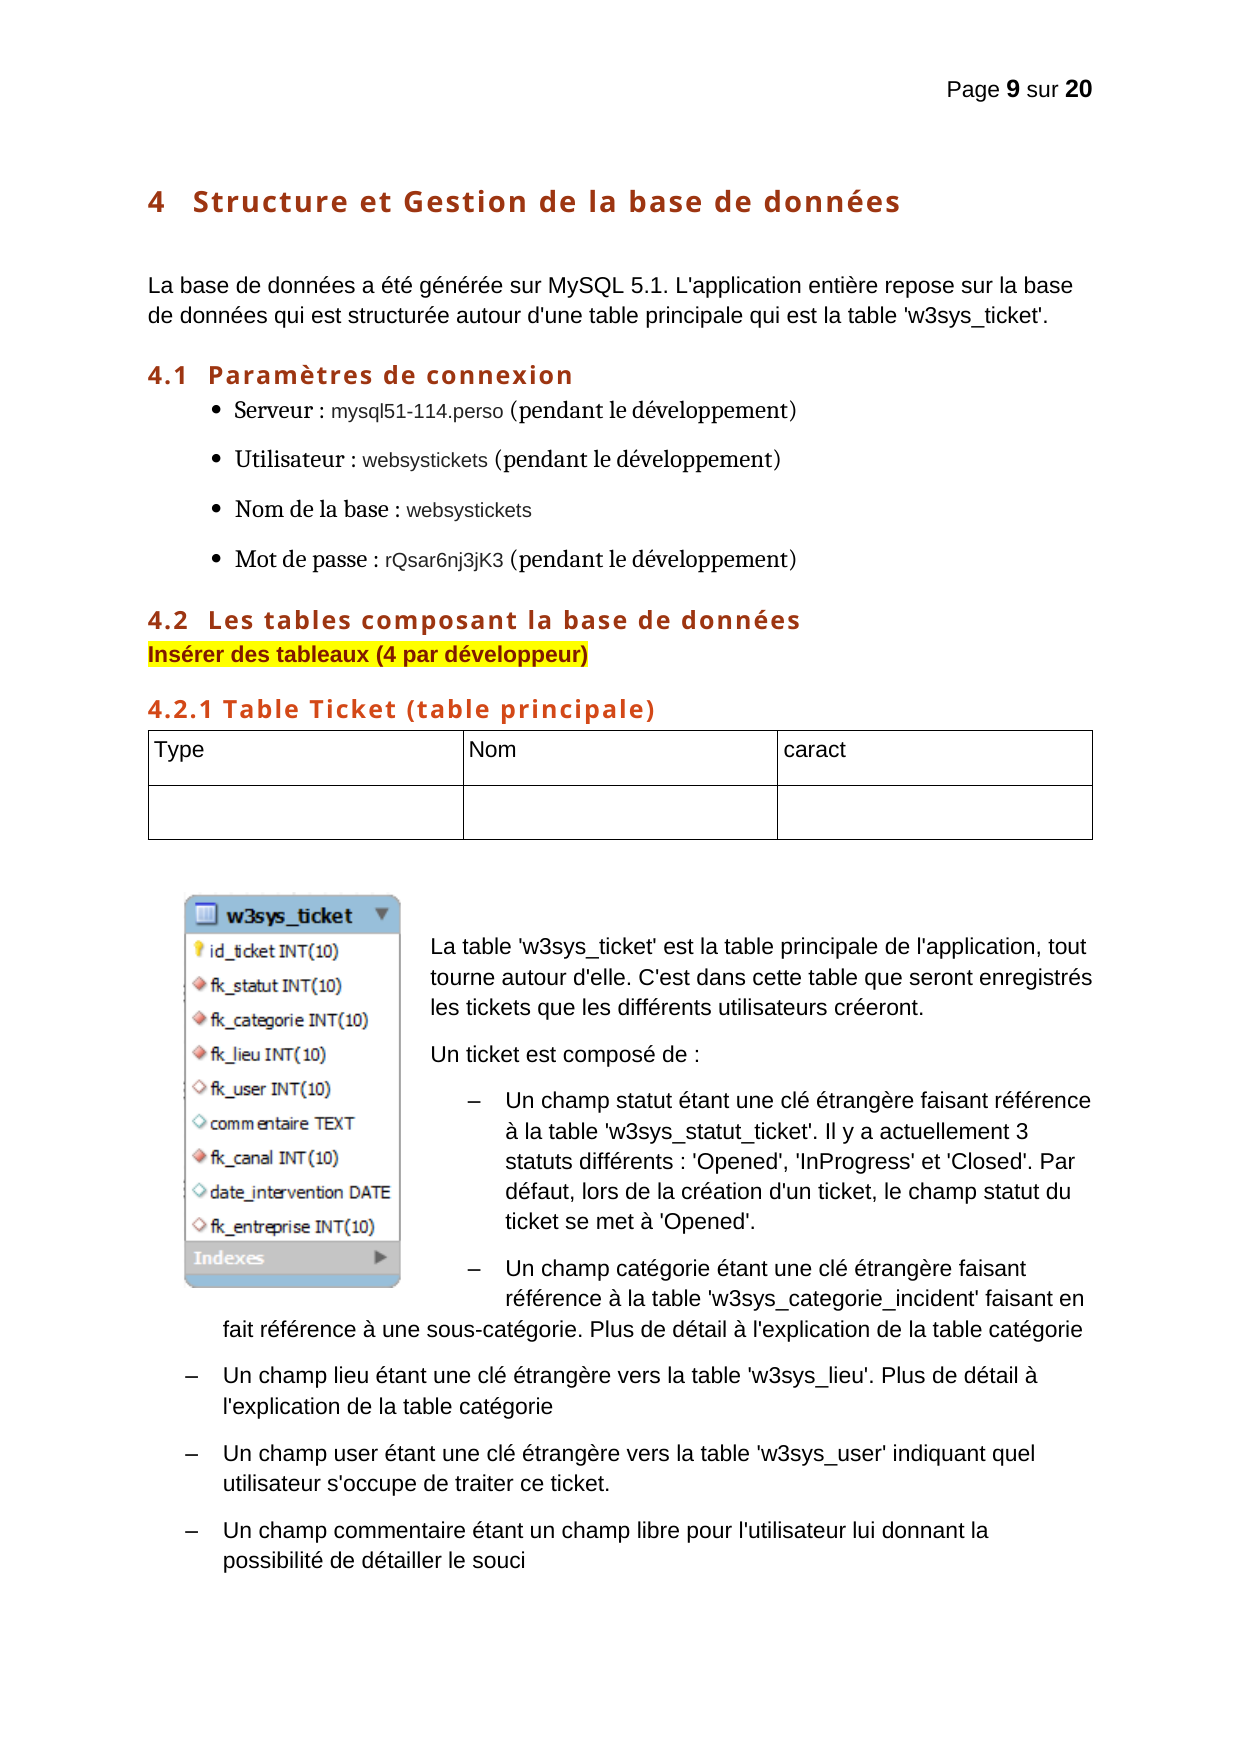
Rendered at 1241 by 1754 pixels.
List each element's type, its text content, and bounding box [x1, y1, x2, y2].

text La table 'w3sys_ticket' est la table principale de l'application, tout tourne autour d'elle. C'est dans cette table que seront enregistrés les tickets que les différents utilisateurs créeront. [401, 933, 1092, 1020]
table_cell [464, 786, 777, 839]
subtitle Table Ticket (table principale) [148, 692, 1092, 726]
subtitle Structure et Gestion de la base de données [148, 181, 1092, 221]
table_cell [149, 786, 463, 839]
list Un champ statut étant une clé étrangère faisant référence à la table 'w3sys_statut_ticket'. Il y a actuellement 3 statuts différents : 'Opened', 'InProgress' et 'Closed'. Par défaut, lors de la création d'un ticket, le champ statut du ticket se met à 'Opened'. [401, 1087, 1092, 1234]
text · Mot de passe : rQsar6nj3jK3 (pendant le développement) [212, 545, 1092, 573]
table_header caract [778, 731, 1092, 785]
picture [183, 892, 401, 1288]
text Un ticket est composé de : [401, 1041, 1092, 1067]
text Insérer des tableaux (4 par développeur) [148, 641, 1092, 667]
list Un champ catégorie étant une clé étrangère faisant référence à la table 'w3sys_categorie_incident' faisant en fait référence à une sous-catégorie. Plus de détail à l'explication de la table catégorie [185, 1255, 1092, 1342]
text La base de données a été générée sur MySQL 5.1. L'application entière repose sur la base de données qui est structurée autour d'une table principale qui est la table 'w3sys_ticket'. [148, 272, 1092, 328]
text · Nom de la base : websystickets [212, 495, 1092, 524]
text · Serveur : mysql51-114.perso (pendant le développement) [212, 396, 1092, 424]
text · Utilisateur : websystickets (pendant le développement) [212, 445, 1092, 474]
text [148, 1041, 183, 1067]
table_header Type [149, 731, 463, 785]
list Un champ lieu étant une clé étrangère vers la table 'w3sys_lieu'. Plus de détail à l'explication de la table catégorie [185, 1362, 1092, 1419]
table_cell [778, 786, 1092, 839]
list Un champ user étant une clé étrangère vers la table 'w3sys_user' indiquant quel utilisateur s'occupe de traiter ce ticket. [185, 1439, 1092, 1496]
subtitle Les tables composant la base de données [148, 603, 1092, 637]
list Un champ commentaire étant un champ libre pour l'utilisateur lui donnant la possibilité de détailler le souci [185, 1517, 1092, 1573]
subtitle Paramètres de connexion [148, 357, 1092, 391]
table_header Nom [464, 731, 777, 785]
